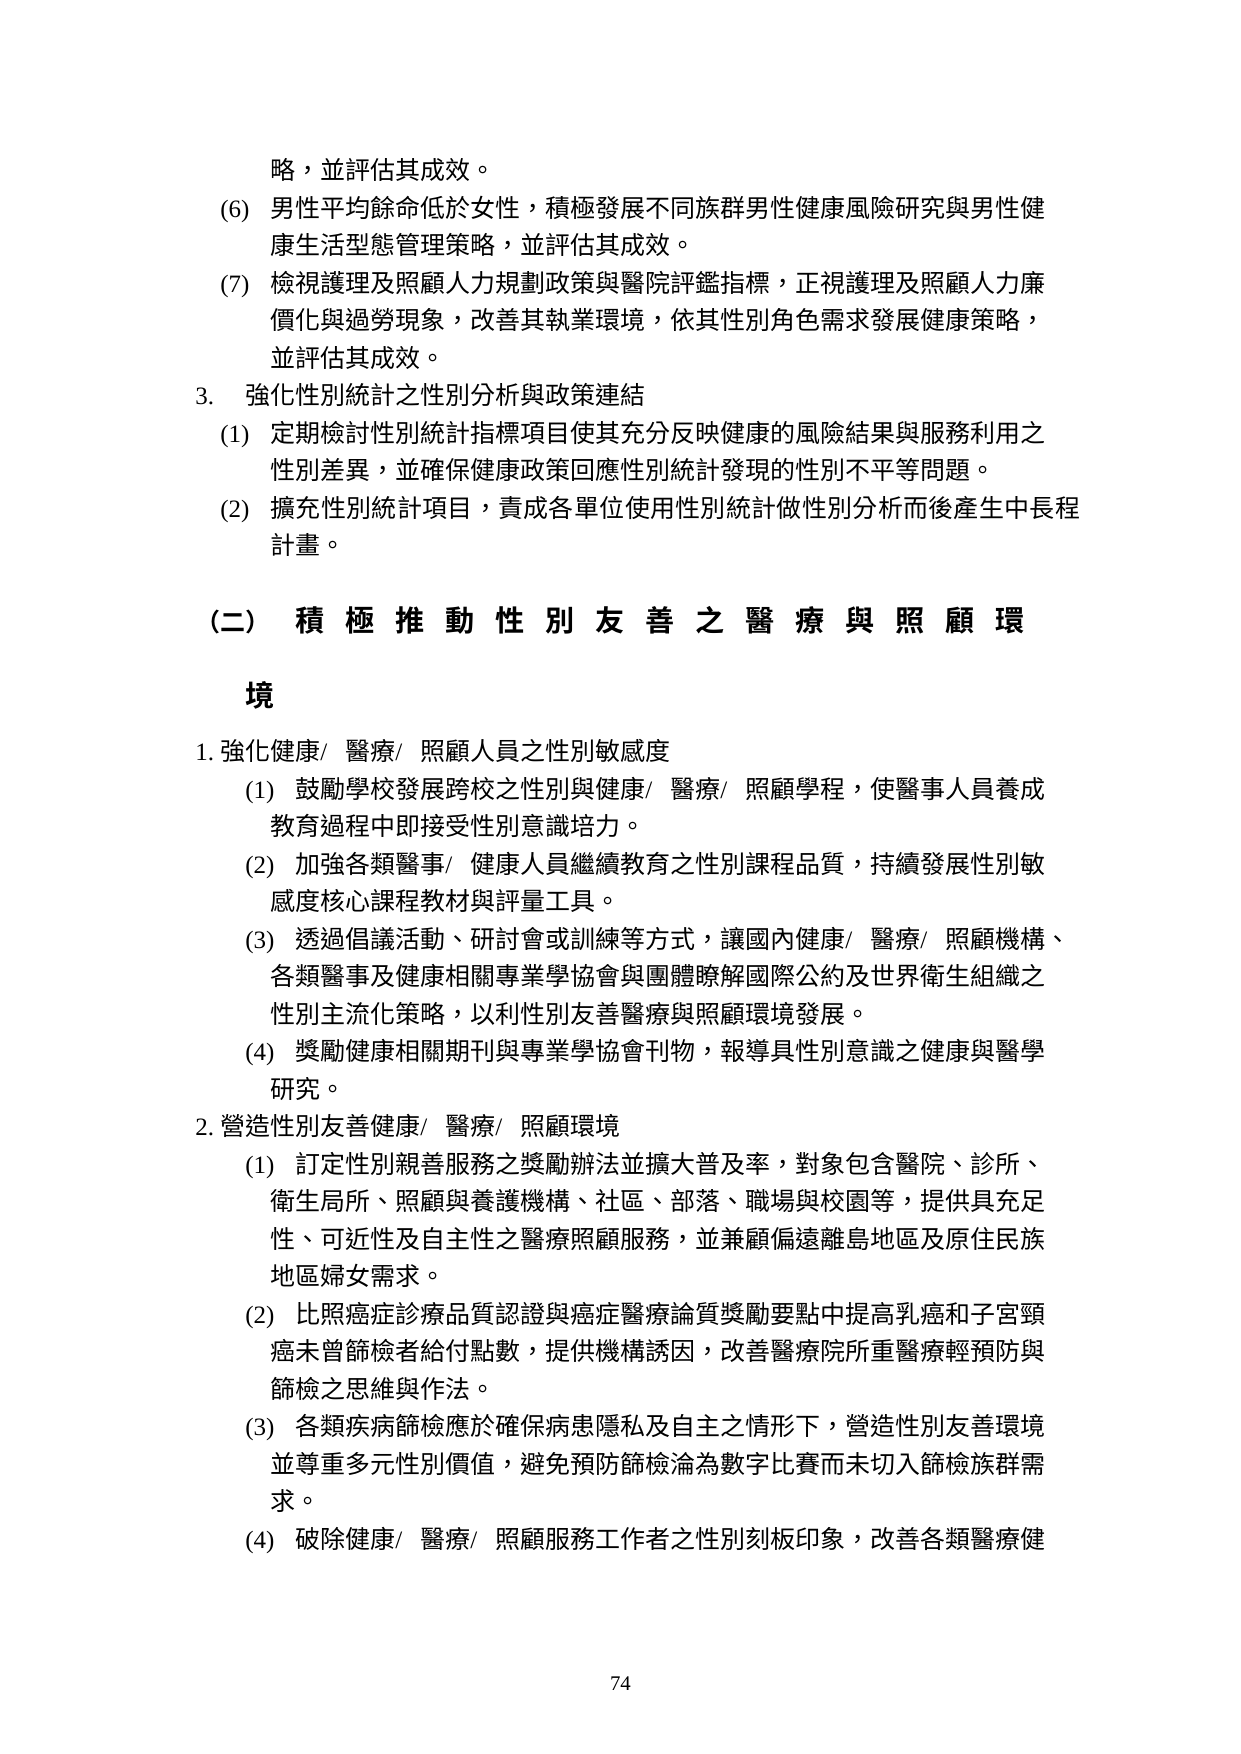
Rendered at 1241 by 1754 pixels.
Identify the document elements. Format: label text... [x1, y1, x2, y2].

text (1)訂定性別親善服務之獎勵辦法並擴大普及率，對象包含醫院、診所、衛生局所、照顧與養護機構、社區、部落、職場與校園等，提供具充足性、可近性及自主性之醫療照顧服務，並兼顧偏遠離島地區及原住民族地區婦女需求。 [225, 1144, 1045, 1294]
list 積極推動性別友善之醫療與照顧環境 [195, 581, 1045, 731]
text (3)透過倡議活動、研討會或訓練等方式，讓國內健康/醫療/照顧機構、各類醫事及健康相關專業學協會與團體瞭解國際公約及世界衛生組織之性別主流化策略，以利性別友善醫療與照顧環境發展。 [225, 919, 1045, 1031]
text (4)破除健康/醫療/照顧服務工作者之性別刻板印象，改善各類醫療健 [225, 1519, 1045, 1556]
text (7)檢視護理及照顧人力規劃政策與醫院評鑑指標，正視護理及照顧人力廉價化與過勞現象，改善其執業環境，依其性別角色需求發展健康策略，並評估其成效。 [220, 262, 1045, 375]
text (2)加強各類醫事/健康人員繼續教育之性別課程品質，持續發展性別敏感度核心課程教材與評量工具。 [225, 844, 1045, 919]
text (1)鼓勵學校發展跨校之性別與健康/醫療/照顧學程，使醫事人員養成教育過程中即接受性別意識培力。 [225, 769, 1045, 844]
text (6)男性平均餘命低於女性，積極發展不同族群男性健康風險研究與男性健康生活型態管理策略，並評估其成效。 [220, 187, 1045, 262]
text 2. 營造性別友善健康/醫療/照顧環境 [195, 1106, 1045, 1144]
list 強化性別統計之性別分析與政策連結 [195, 375, 1045, 412]
text 略，並評估其成效。 [220, 150, 1045, 187]
text (1)定期檢討性別統計指標項目使其充分反映健康的風險結果與服務利用之性別差異，並確保健康政策回應性別統計發現的性別不平等問題。 [220, 412, 1045, 487]
text (4)獎勵健康相關期刊與專業學協會刊物，報導具性別意識之健康與醫學研究。 [225, 1031, 1045, 1106]
text (2)擴充性別統計項目，責成各單位使用性別統計做性別分析而後產生中長程計畫。 [220, 487, 1081, 562]
text (2)比照癌症診療品質認證與癌症醫療論質獎勵要點中提高乳癌和子宮頸癌未曾篩檢者給付點數，提供機構誘因，改善醫療院所重醫療輕預防與篩檢之思維與作法。 [225, 1294, 1045, 1406]
text 1. 強化健康/醫療/照顧人員之性別敏感度 [195, 731, 1045, 769]
text (3)各類疾病篩檢應於確保病患隱私及自主之情形下，營造性別友善環境並尊重多元性別價值，避免預防篩檢淪為數字比賽而未切入篩檢族群需求。 [225, 1406, 1045, 1519]
